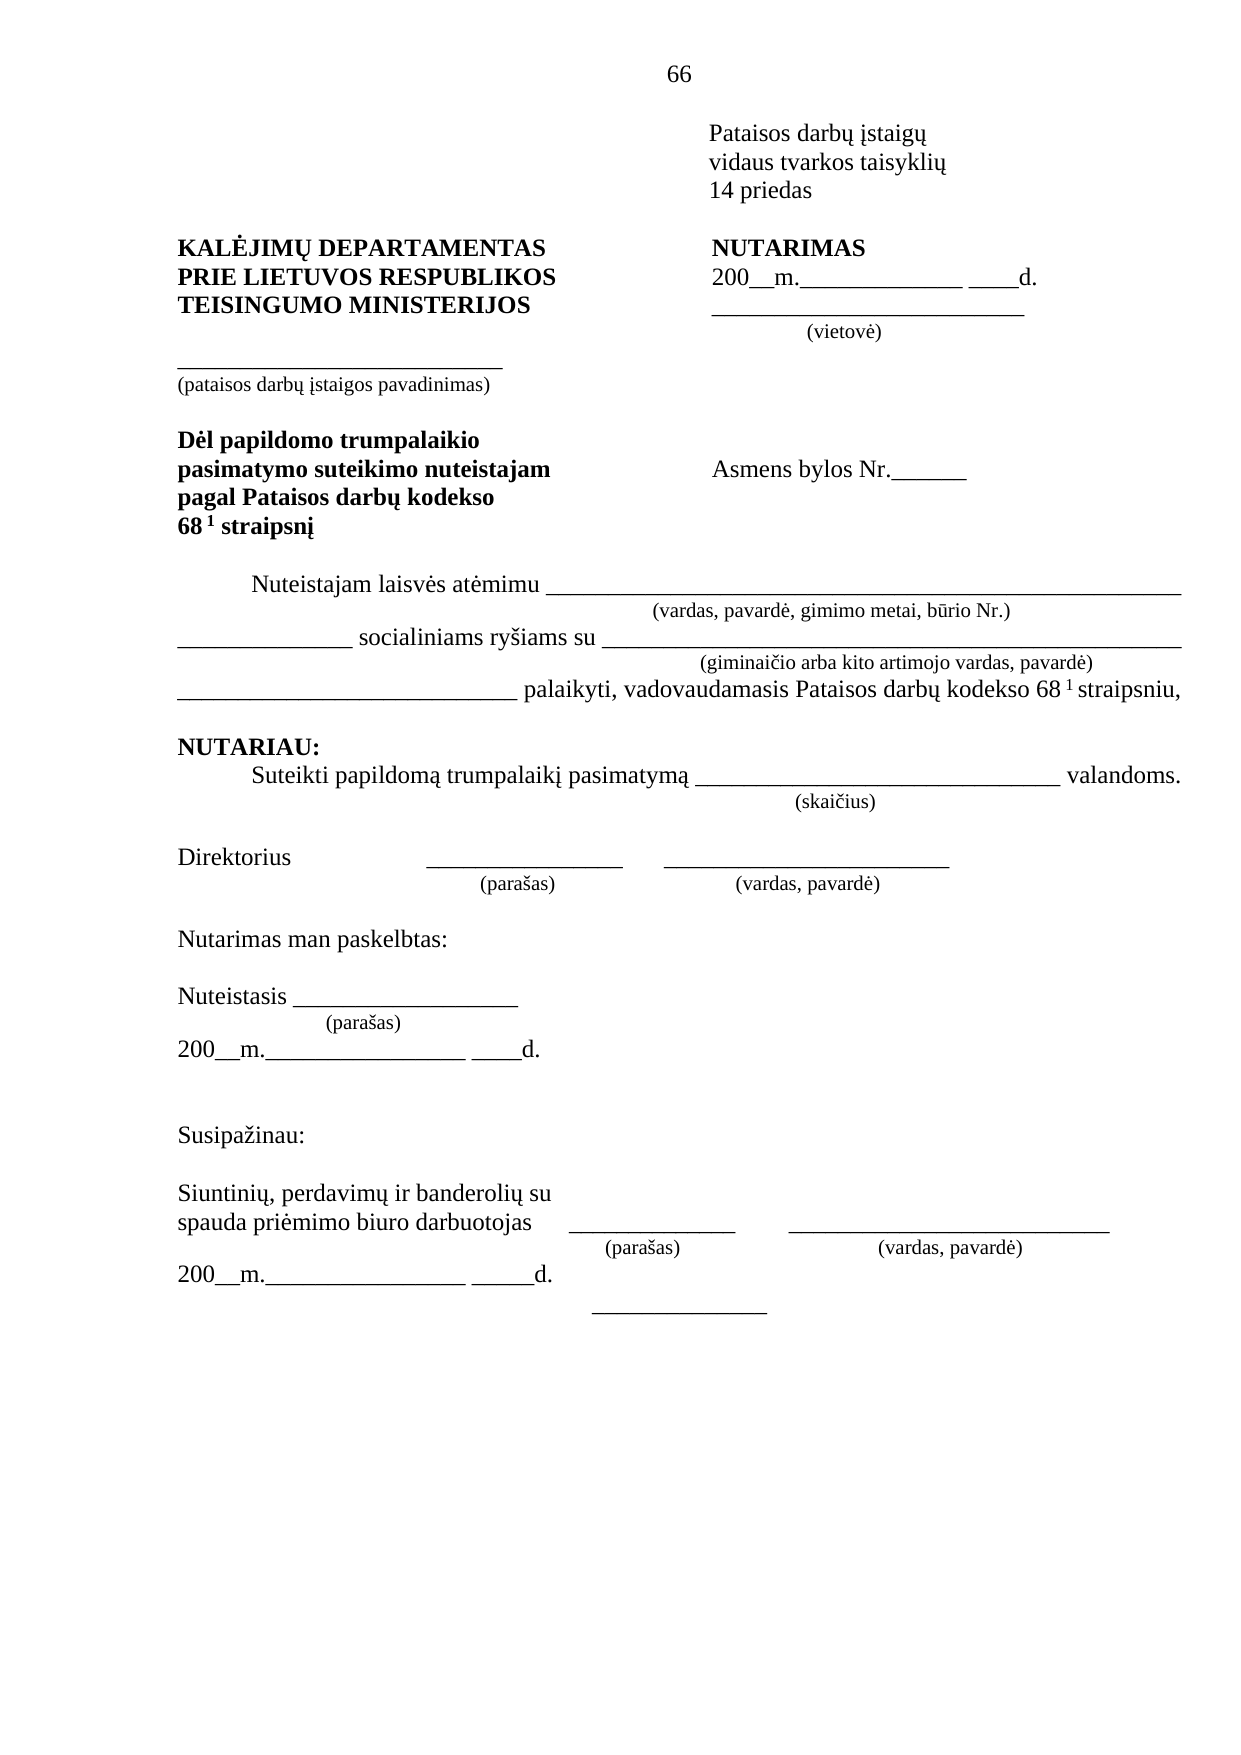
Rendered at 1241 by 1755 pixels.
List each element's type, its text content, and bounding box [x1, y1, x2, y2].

text 200__m.________________ ____d. [177, 1034, 1181, 1063]
text Susipažinau: [177, 1120, 1181, 1149]
text Direktorius [177, 842, 1181, 871]
text Siuntinių, perdavimų ir banderolių su [177, 1178, 1181, 1207]
text __________________________ [177, 343, 1181, 372]
text (vardas, pavardė, gimimo metai, būrio Nr.) [177, 597, 1181, 622]
text Dėl papildomo trumpalaikio [177, 425, 1181, 454]
text (parašas) (vardas, pavardė) [177, 1235, 1181, 1259]
text (pataisos darbų įstaigos pavadinimas) [177, 372, 1181, 396]
text vidaus tvarkos taisyklių [177, 147, 1181, 176]
text Suteikti papildomą trumpalaikį pasimatymą valandoms. [177, 761, 1181, 789]
text TEISINGUMO MINISTERIJOS _________________________ [177, 291, 1181, 319]
text spauda priėmimo biuro darbuotojas [177, 1207, 1181, 1235]
text Nuteistajam laisvės atėmimu [177, 569, 1181, 597]
text Nuteistasis __________________ [177, 981, 1181, 1010]
text ______________ [177, 1288, 1181, 1317]
text 200__m.________________ _____d. [177, 1259, 1181, 1288]
text pasimatymo suteikimo nuteistajam Asmens bylos Nr.______ [177, 454, 1181, 482]
text 68 1 straipsnį [177, 511, 1181, 540]
text palaikyti, vadovaudamasis Pataisos darbų kodekso 68 1 straipsniu, [177, 674, 1181, 703]
text KALĖJIMŲ DEPARTAMENTAS NUTARIMAS [177, 233, 1181, 262]
text (skaičius) [177, 789, 1181, 813]
text ______________ socialiniams ryšiams su [177, 622, 1181, 650]
text NUTARIAU: [177, 732, 1181, 761]
text PRIE LIETUVOS RESPUBLIKOS 200__m._____________ ____d. [177, 262, 1181, 291]
text Pataisos darbų įstaigų [709, 118, 1181, 147]
text (vietovė) [177, 319, 1181, 343]
text Nutarimas man paskelbtas: [177, 924, 1181, 952]
text (giminaičio arba kito artimojo vardas, pavardė) [177, 650, 1181, 674]
text pagal Pataisos darbų kodekso [177, 482, 1181, 511]
text 14 priedas [177, 176, 1181, 204]
text (parašas) (vardas, pavardė) [177, 871, 1181, 895]
text (parašas) [177, 1010, 1181, 1034]
